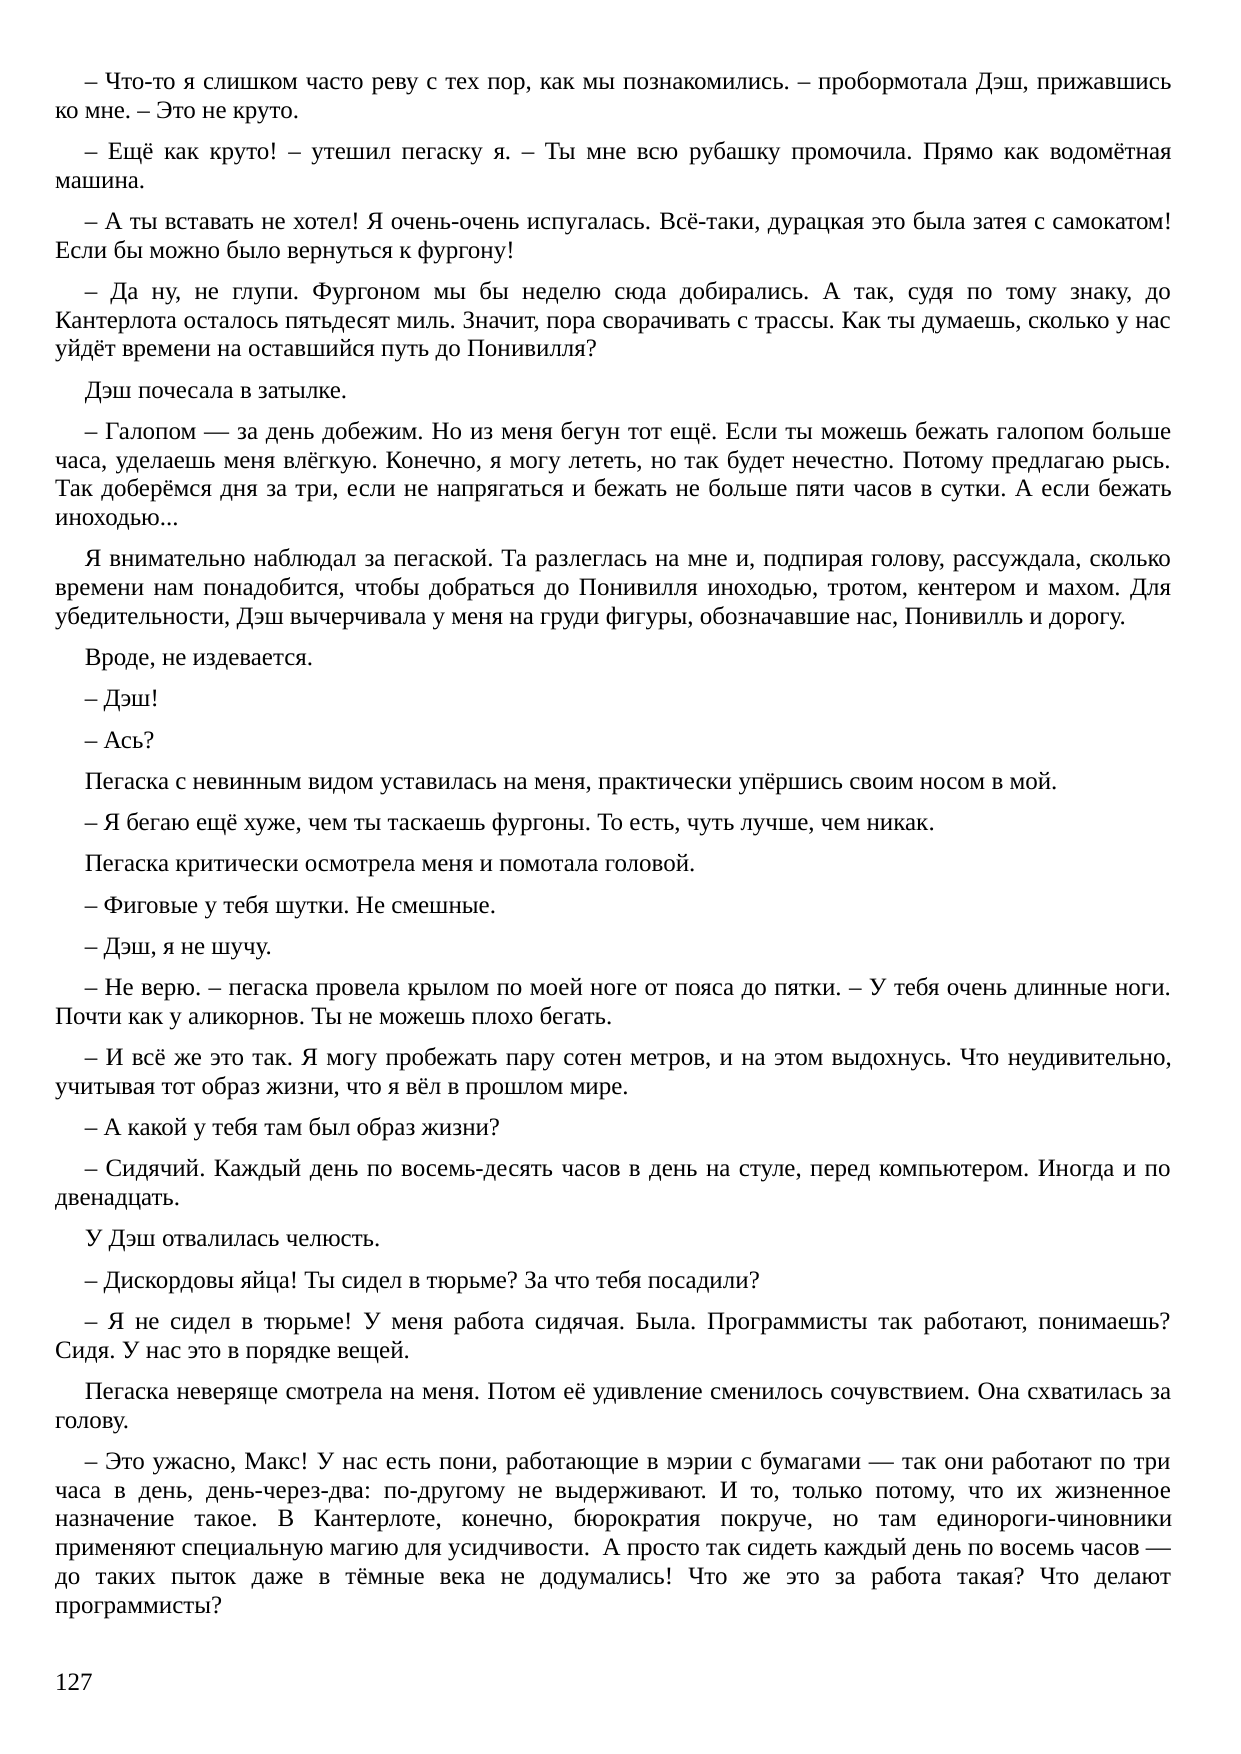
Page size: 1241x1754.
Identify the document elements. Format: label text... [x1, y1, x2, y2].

text – Ещё как круто! – утешил пегаску я. – Ты мне всю рубашку промочила. Прямо как водомётная машина. [55, 136, 1173, 193]
text Пегаска неверяще смотрела на меня. Потом её удивление сменилось сочувствием. Она схватилась за голову. [55, 1376, 1173, 1433]
text – И всё же это так. Я могу пробежать пару сотен метров, и на этом выдохнусь. Что неудивительно, учитывая тот образ жизни, что я вёл в прошлом мире. [55, 1042, 1173, 1100]
text У Дэш отвалилась челюсть. [55, 1223, 1173, 1252]
text – Дискордовы яйца! Ты сидел в тюрьме? За что тебя посадили? [55, 1265, 1173, 1293]
text – Галопом — за день добежим. Но из меня бегун тот ещё. Если ты можешь бежать галопом больше часа, уделаешь меня влёгкую. Конечно, я могу лететь, но так будет нечестно. Потому предлагаю рысь. Так доберёмся дня за три, если не напрягаться и бежать не больше пяти часов в сутки. А если бежать иноходью... [55, 416, 1173, 531]
text Пегаска с невинным видом уставилась на меня, практически упёршись своим носом в мой. [55, 766, 1173, 795]
text Я внимательно наблюдал за пегаской. Та разлеглась на мне и, подпирая голову, рассуждала, сколько времени нам понадобится, чтобы добраться до Понивилля иноходью, тротом, кентером и махом. Для убедительности, Дэш вычерчивала у меня на груди фигуры, обозначавшие нас, Понивилль и дорогу. [55, 543, 1173, 630]
text – Да ну, не глупи. Фургоном мы бы неделю сюда добирались. А так, судя по тому знаку, до Кантерлота осталось пятьдесят миль. Значит, пора сворачивать с трассы. Как ты думаешь, сколько у нас уйдёт времени на оставшийся путь до Понивилля? [55, 276, 1173, 362]
text Вроде, не издевается. [55, 642, 1173, 671]
text – Это ужасно, Макс! У нас есть пони, работающие в мэрии с бумагами — так они работают по три часа в день, день-через-два: по-другому не выдерживают. И то, только потому, что их жизненное назначение такое. В Кантерлоте, конечно, бюрократия покруче, но там единороги-чиновники применяют специальную магию для усидчивости. А просто так сидеть каждый день по восемь часов — до таких пыток даже в тёмные века не додумались! Что же это за работа такая? Что делают программисты? [55, 1446, 1173, 1618]
text – Я не сидел в тюрьме! У меня работа сидячая. Была. Программисты так работают, понимаешь? Сидя. У нас это в порядке вещей. [55, 1306, 1173, 1363]
text – А ты вставать не хотел! Я очень-очень испугалась. Всё-таки, дурацкая это была затея с самокатом! Если бы можно было вернуться к фургону! [55, 206, 1173, 263]
text – Что-то я слишком часто реву с тех пор, как мы познакомились. – пробормотала Дэш, прижавшись ко мне. – Это не круто. [55, 66, 1173, 123]
text – Я бегаю ещё хуже, чем ты таскаешь фургоны. То есть, чуть лучше, чем никак. [55, 807, 1173, 836]
text – Дэш, я не шучу. [55, 931, 1173, 960]
text Пегаска критически осмотрела меня и помотала головой. [55, 848, 1173, 877]
text Дэш почесала в затылке. [55, 375, 1173, 403]
text – Фиговые у тебя шутки. Не смешные. [55, 890, 1173, 918]
text – А какой у тебя там был образ жизни? [55, 1112, 1173, 1141]
text – Дэш! [55, 683, 1173, 712]
text – Сидячий. Каждый день по восемь-десять часов в день на стуле, перед компьютером. Иногда и по двенадцать. [55, 1153, 1173, 1211]
text – Не верю. – пегаска провела крылом по моей ноге от пояса до пятки. – У тебя очень длинные ноги. Почти как у аликорнов. Ты не можешь плохо бегать. [55, 972, 1173, 1030]
text – Ась? [55, 725, 1173, 753]
